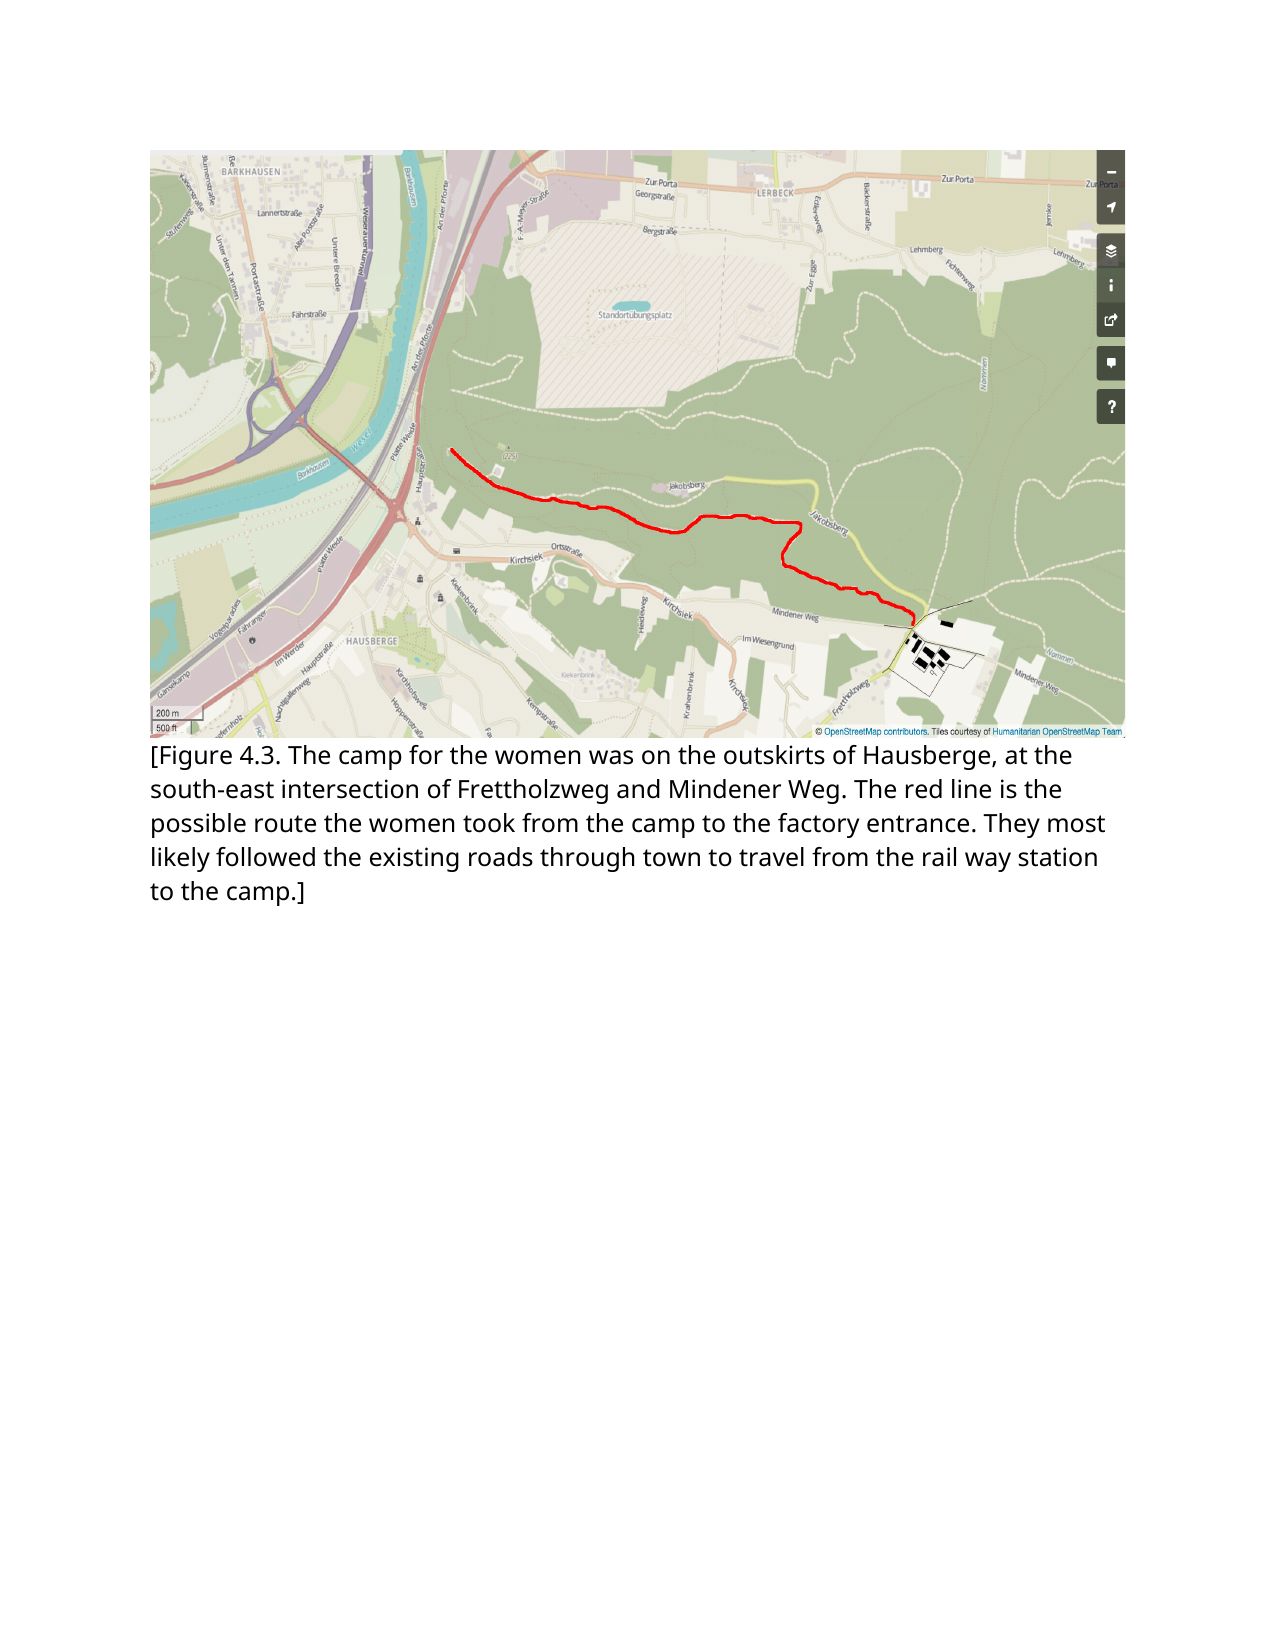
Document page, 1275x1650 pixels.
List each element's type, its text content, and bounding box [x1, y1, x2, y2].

picture [150, 150, 1125, 738]
text [Figure 4.3. The camp for the women was on the outskirts of Hausberge, at the south-east intersection of Frettholzweg and Mindener Weg. The red line is the possible route the women took from the camp to the factory entrance. They most likely followed the existing roads through town to travel from the rail way station to the camp.] [150, 738, 1125, 908]
